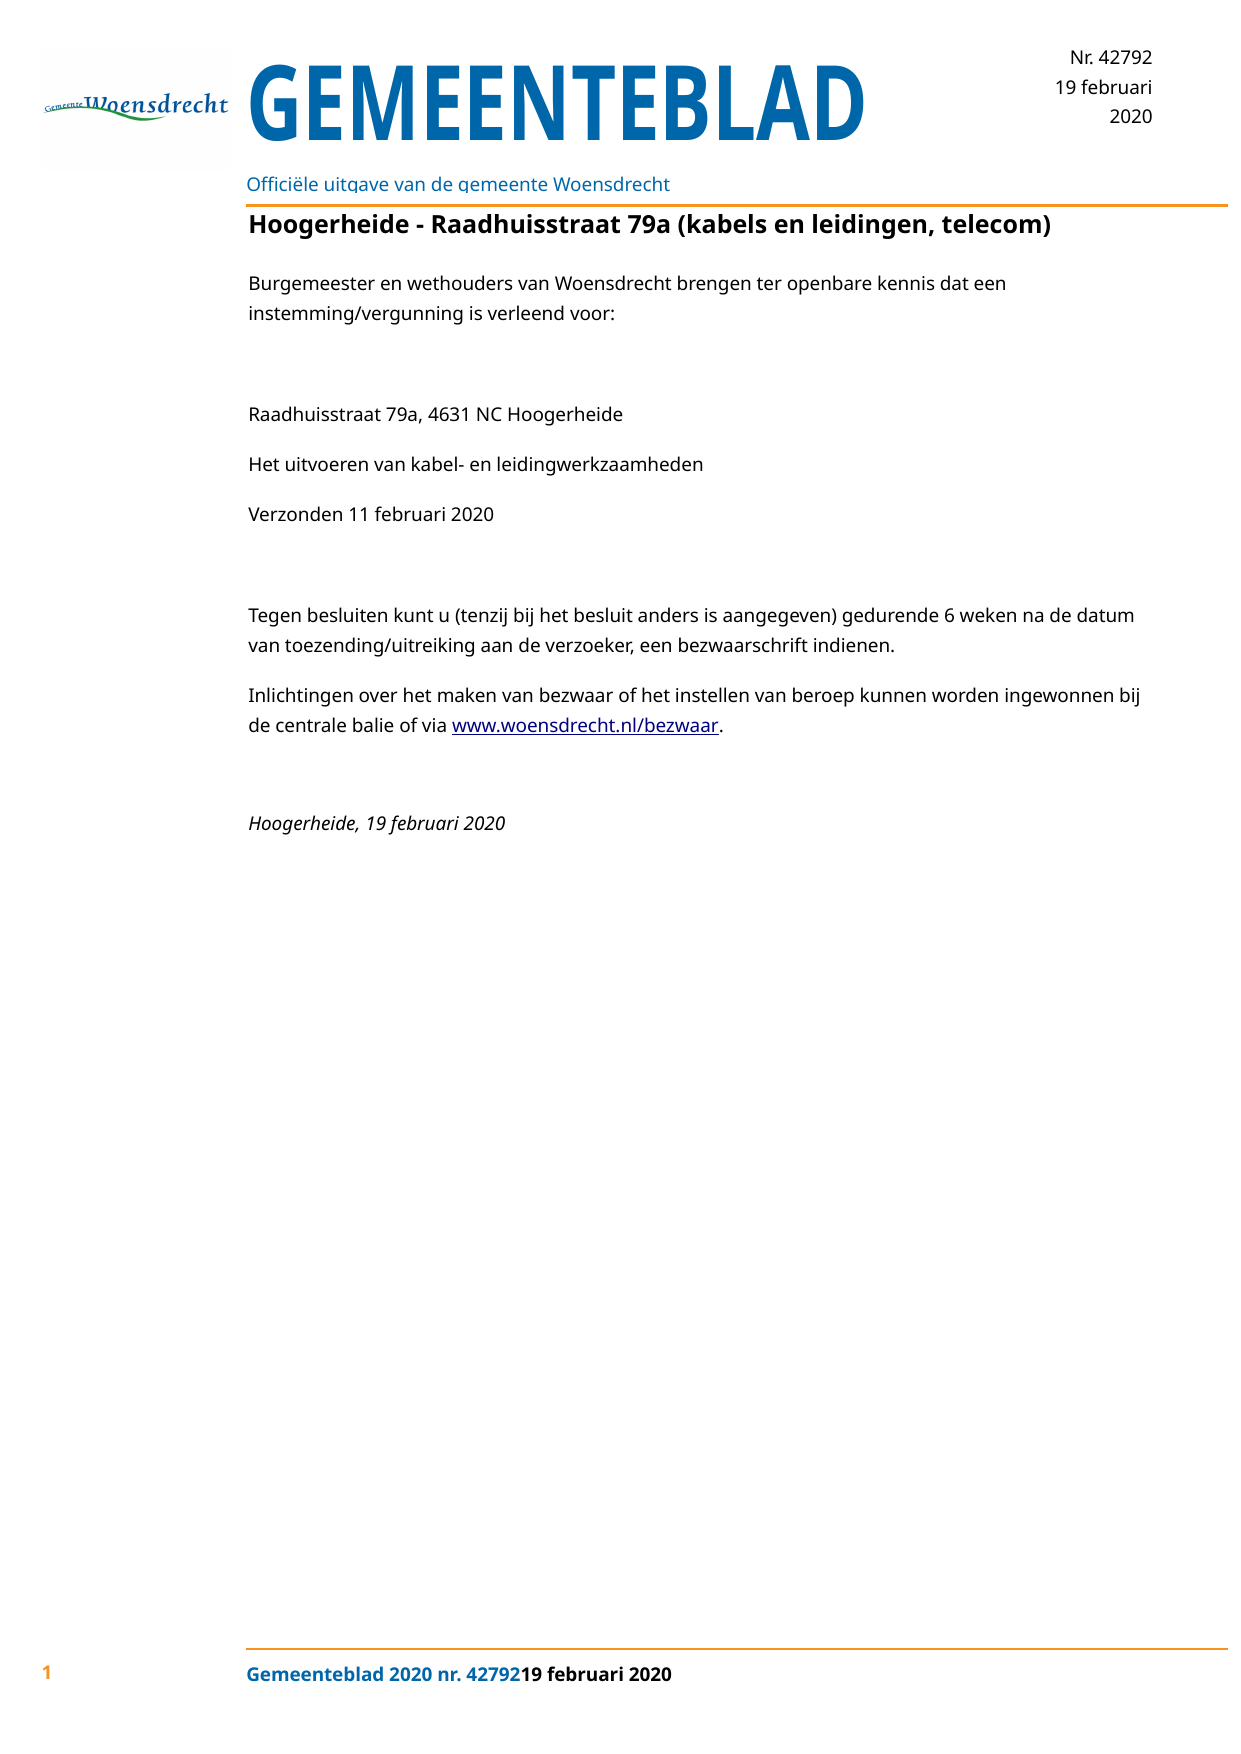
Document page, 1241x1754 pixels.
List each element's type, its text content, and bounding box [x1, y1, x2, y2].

text Hoogerheide - Raadhuisstraat 79a (kabels en leidingen, telecom) [248, 207, 1152, 241]
text Het uitvoeren van kabel- en leidingwerkzaamheden [248, 451, 1152, 477]
text Raadhuisstraat 79a, 4631 NC Hoogerheide [248, 401, 1152, 426]
text Burgemeester en wethouders van Woensdrecht brengen ter openbare kennis dat een instemming/vergunning is verleend voor: [248, 270, 1152, 326]
text Inlichtingen over het maken van bezwaar of het instellen van beroep kunnen worden ingewonnen bij de centrale balie of via www.woensdrecht.nl/bezwaar. [248, 682, 1152, 738]
picture [41, 47, 231, 172]
text Hoogerheide, 19 februari 2020 [248, 810, 1152, 836]
text Verzonden 11 februari 2020 [248, 502, 1152, 527]
text Tegen besluiten kunt u (tenzij bij het besluit anders is aangegeven) gedurende 6 weken na de datum van toezending/uitreiking aan de verzoeker, een bezwaarschrift indienen. [248, 602, 1152, 658]
